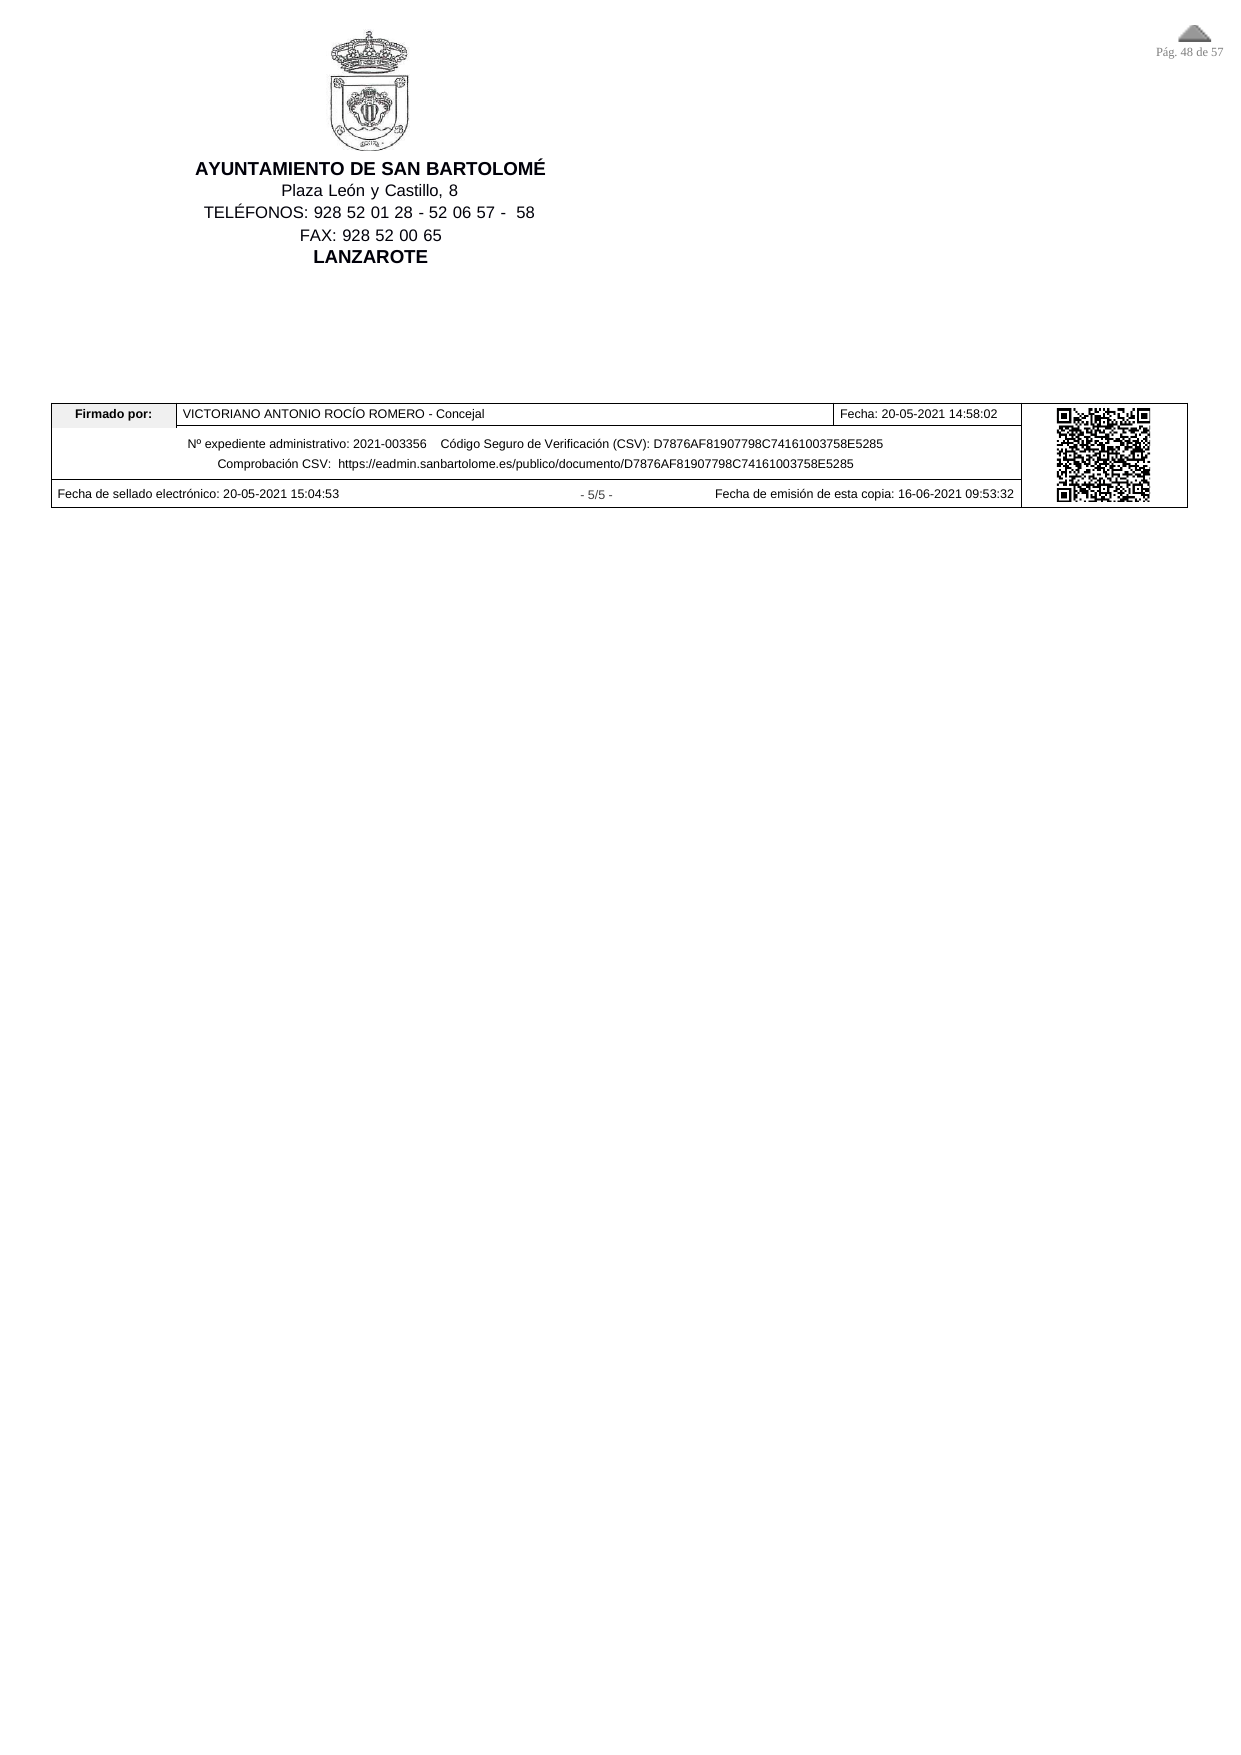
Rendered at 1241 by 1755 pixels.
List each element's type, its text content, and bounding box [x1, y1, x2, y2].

table_header [1022, 404, 1187, 507]
table_cell Fecha de sellado electrónico: 20-05-2021 15:04:53 - 5/5 - Fecha de emisión de esta copia: 16-06-2021 09:53:32 [52, 480, 1021, 507]
table_header Fecha: 20-05-2021 14:58:02 [834, 404, 1021, 425]
table_header VICTORIANO ANTONIO ROCÍO ROMERO - Concejal [177, 404, 833, 425]
table_header Firmado por: [52, 404, 176, 425]
table_cell Nº expediente administrativo: 2021-003356 Código Seguro de Verificación (CSV): D7876AF81907798C74161003758E5285 Comprobación CSV: https://eadmin.sanbartolome.es/publico/documento/D7876AF81907798C74161003758E5285 [52, 426, 1021, 479]
